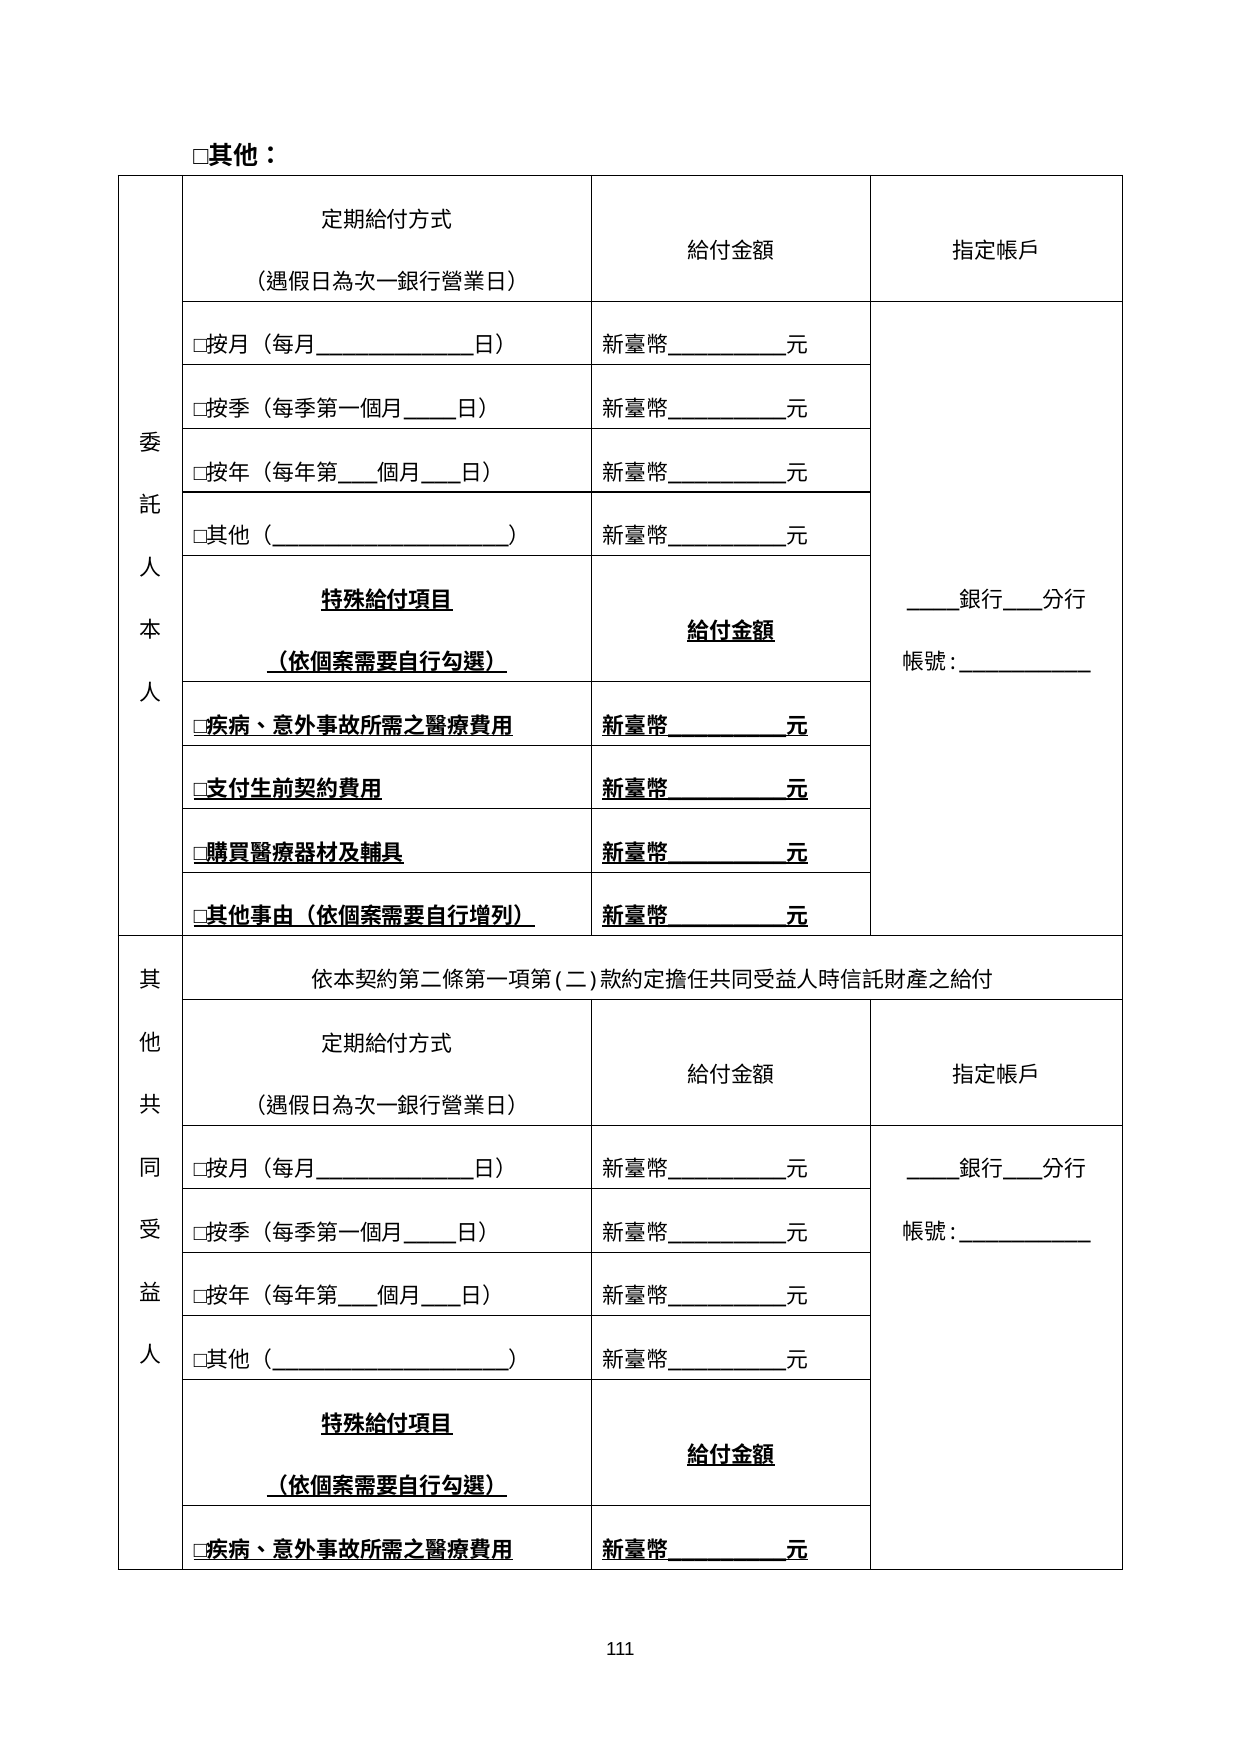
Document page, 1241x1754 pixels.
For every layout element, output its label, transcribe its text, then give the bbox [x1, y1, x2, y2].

table_cell □按月（每月____________日） [183, 1126, 591, 1188]
table_cell 新臺幣_________元 [592, 1126, 870, 1188]
table_cell 特殊給付項目 （依個案需要自行勾選） [183, 556, 591, 681]
table_cell 新臺幣_________元 [592, 1189, 870, 1252]
table_cell 新臺幣_________元 [592, 873, 870, 935]
table_cell □按季（每季第一個月____日） [183, 365, 591, 428]
table_cell 新臺幣_________元 [592, 302, 870, 364]
table_cell 依本契約第二條第一項第(二)款約定擔任共同受益人時信託財產之給付 [183, 936, 1122, 999]
table_cell 新臺幣_________元 [592, 429, 870, 491]
table_header 定期給付方式 （遇假日為次一銀行營業日） [183, 176, 591, 301]
table_cell 指定帳戶 [871, 1000, 1122, 1125]
table_cell □支付生前契約費用 [183, 746, 591, 808]
table_cell 新臺幣_________元 [592, 365, 870, 428]
table_header 委託人本人 [119, 176, 182, 935]
text □其他： [193, 112, 1122, 175]
table_cell ____銀行___分行 帳號:__________ [871, 302, 1122, 935]
table_header 指定帳戶 [871, 176, 1122, 301]
table_cell □疾病、意外事故所需之醫療費用 [183, 1506, 591, 1568]
table_cell □疾病、意外事故所需之醫療費用 [183, 682, 591, 744]
table_header 給付金額 [592, 176, 870, 301]
table_cell □其他事由（依個案需要自行增列） [183, 873, 591, 935]
table_cell □按季（每季第一個月____日） [183, 1189, 591, 1252]
table_cell 給付金額 [592, 1380, 870, 1505]
table_cell □其他（__________________） [183, 493, 591, 555]
table_cell □按年（每年第___個月___日） [183, 429, 591, 491]
table_cell □其他（__________________） [183, 1316, 591, 1379]
table_cell 新臺幣_________元 [592, 1253, 870, 1315]
table_cell □按月（每月____________日） [183, 302, 591, 364]
table_cell 新臺幣_________元 [592, 746, 870, 808]
table_cell 新臺幣_________元 [592, 1316, 870, 1379]
table_cell 其他共同受益人 [119, 936, 182, 1568]
table_cell ____銀行___分行 帳號:__________ [871, 1126, 1122, 1568]
table_cell 新臺幣_________元 [592, 493, 870, 555]
table_cell 定期給付方式 （遇假日為次一銀行營業日） [183, 1000, 591, 1125]
table_cell 給付金額 [592, 1000, 870, 1125]
table_cell 新臺幣_________元 [592, 809, 870, 872]
table_cell 新臺幣_________元 [592, 1506, 870, 1568]
table_cell 新臺幣_________元 [592, 682, 870, 744]
table_cell □購買醫療器材及輔具 [183, 809, 591, 872]
table_cell 特殊給付項目 （依個案需要自行勾選） [183, 1380, 591, 1505]
table_cell □按年（每年第___個月___日） [183, 1253, 591, 1315]
table_cell 給付金額 [592, 556, 870, 681]
